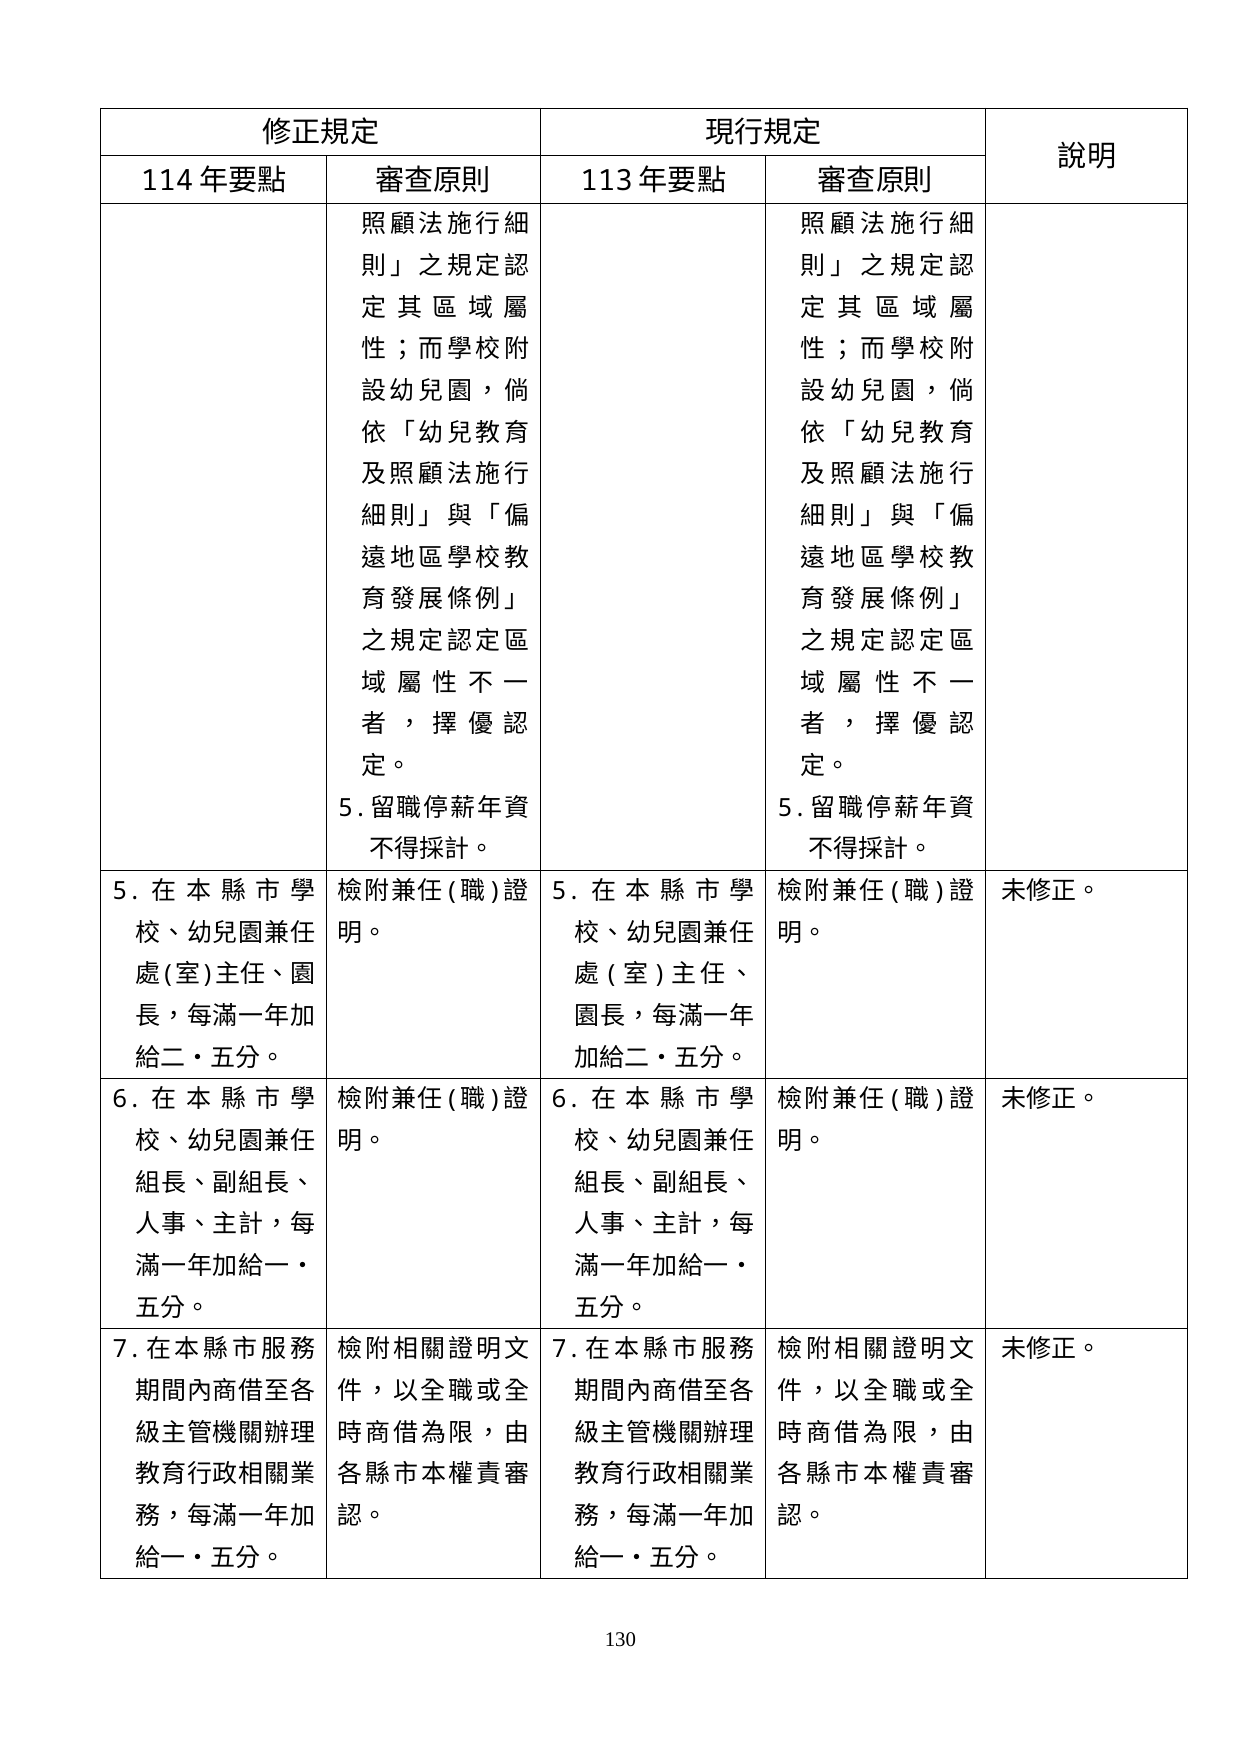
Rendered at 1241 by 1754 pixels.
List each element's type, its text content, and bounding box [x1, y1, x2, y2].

table_cell 檢附兼任(職)證明。 [766, 871, 985, 1078]
table_cell 檢附兼任(職)證明。 [327, 1079, 540, 1328]
table_cell 檢附相關證明文件，以全職或全時商借為限，由各縣市本權責審認。 [766, 1329, 985, 1577]
table_cell [541, 204, 765, 869]
table_cell 114年要點 [101, 156, 326, 203]
table_cell 未修正。 [986, 1329, 1187, 1577]
table_cell 未修正。 [986, 871, 1187, 1078]
table_cell 照顧法施行細則」之規定認定其區域屬性；而學校附設幼兒園，倘依「幼兒教育及照顧法施行細則」與「偏遠地區學校教育發展條例」之規定認定區域屬性不一者，擇優認定。 5.留職停薪年資不得採計。 [327, 204, 540, 869]
table_cell 檢附兼任(職)證明。 [766, 1079, 985, 1328]
table_cell 審查原則 [327, 156, 540, 203]
table_header 說明 [986, 109, 1187, 203]
table_cell 檢附相關證明文件，以全職或全時商借為限，由各縣市本權責審認。 [327, 1329, 540, 1577]
table_cell 7.在本縣市服務期間內商借至各級主管機關辦理教育行政相關業務，每滿一年加給一‧五分。 [101, 1329, 326, 1577]
table_header 現行規定 [541, 109, 985, 155]
table_cell 照顧法施行細則」之規定認定其區域屬性；而學校附設幼兒園，倘依「幼兒教育及照顧法施行細則」與「偏遠地區學校教育發展條例」之規定認定區域屬性不一者，擇優認定。 5.留職停薪年資不得採計。 [766, 204, 985, 869]
table_cell 未修正。 [986, 1079, 1187, 1328]
table_cell 檢附兼任(職)證明。 [327, 871, 540, 1078]
table_cell [101, 204, 326, 869]
table_cell 5.在本縣市學校、幼兒園兼任處(室)主任、園長，每滿一年加給二‧五分。 [101, 871, 326, 1078]
table_cell 6.在本縣市學校、幼兒園兼任組長、副組長、人事、主計，每滿一年加給一‧五分。 [541, 1079, 765, 1328]
table_cell 6.在本縣市學校、幼兒園兼任組長、副組長、人事、主計，每滿一年加給一‧五分。 [101, 1079, 326, 1328]
table_cell [986, 204, 1187, 869]
table_cell 審查原則 [766, 156, 985, 203]
table_cell 5.在本縣市學校、幼兒園兼任處(室)主任、園長，每滿一年加給二‧五分。 [541, 871, 765, 1078]
table_header 修正規定 [101, 109, 540, 155]
table_cell 7.在本縣市服務期間內商借至各級主管機關辦理教育行政相關業務，每滿一年加給一‧五分。 [541, 1329, 765, 1577]
table_cell 113年要點 [541, 156, 765, 203]
